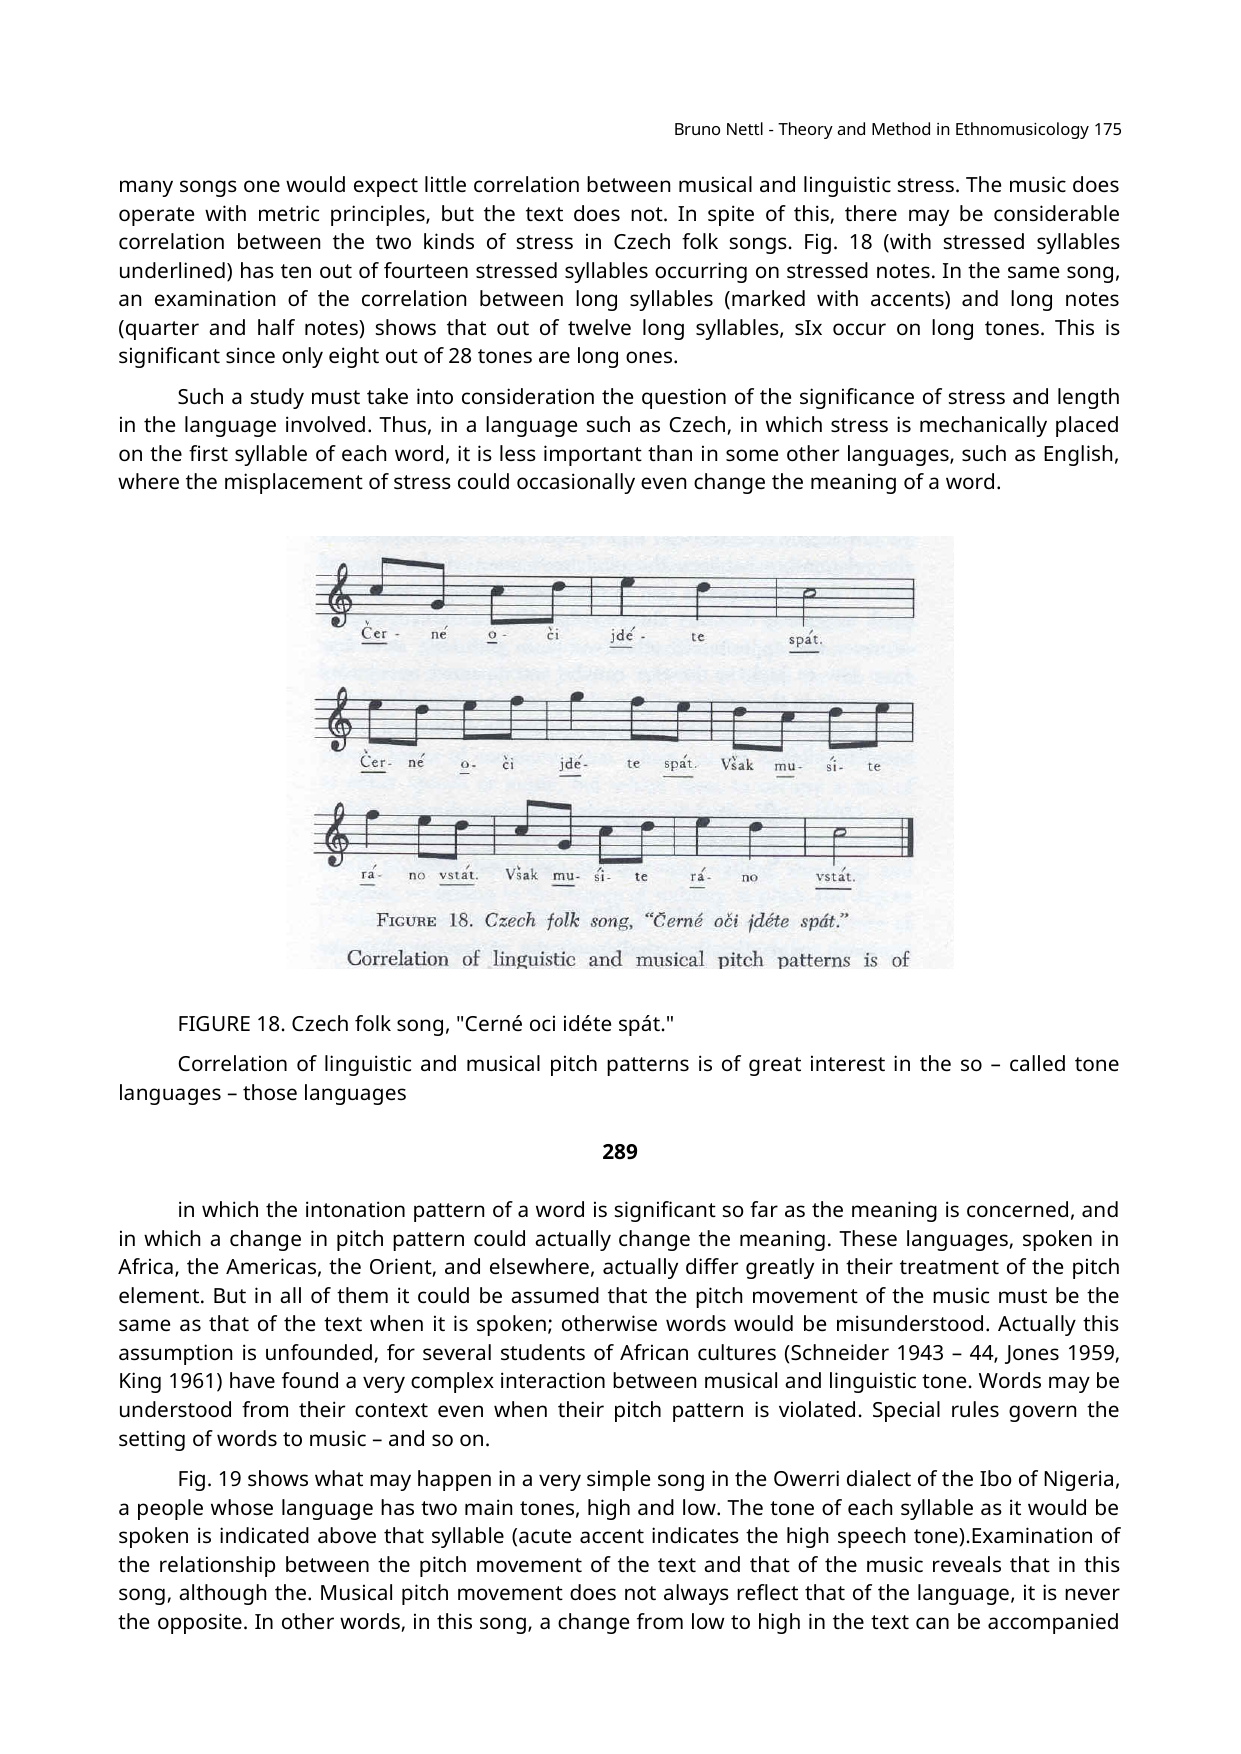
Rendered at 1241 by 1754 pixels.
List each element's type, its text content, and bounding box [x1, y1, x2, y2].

text Fig. 19 shows what may happen in a very simple song in the Owerri dialect of the Ibo of Nigeria, a people whose language has two main tones, high and low. The tone of each syllable as it would be spoken is indicated above that syllable (acute accent indicates the high speech tone).Examination of the relationship between the pitch movement of the text and that of the music reveals that in this song, although the. Musical pitch movement does not always reflect that of the language, it is never the opposite. In other words, in this song, a change from low to high in the text can be accompanied [118, 1464, 1122, 1635]
picture [286, 536, 954, 969]
text many songs one would expect little correlation between musical and linguistic stress. The music does operate with metric principles, but the text does not. In spite of this, there may be considerable correlation between the two kinds of stress in Czech folk songs. Fig. 18 (with stressed syllables underlined) has ten out of fourteen stressed syllables occurring on stressed notes. In the same song, an examination of the correlation between long syllables (marked with accents) and long notes (quarter and half notes) shows that out of twelve long syllables, sIx occur on long tones. This is significant since only eight out of 28 tones are long ones. [118, 170, 1122, 370]
text Such a study must take into consideration the question of the significance of stress and length in the language involved. Thus, in a language such as Czech, in which stress is mechanically placed on the first syllable of each word, it is less important than in some other languages, such as English, where the misplacement of stress could occasionally even change the meaning of a word. [118, 382, 1122, 496]
text in which the intonation pattern of a word is significant so far as the meaning is concerned, and in which a change in pitch pattern could actually change the meaning. These languages, spoken in Africa, the Americas, the Orient, and elsewhere, actually differ greatly in their treatment of the pitch element. But in all of them it could be assumed that the pitch movement of the music must be the same as that of the text when it is spoken; otherwise words would be misunderstood. Actually this assumption is unfounded, for several students of African cultures (Schneider 1943 – 44, Jones 1959, King 1961) have found a very complex interaction between musical and linguistic tone. Words may be understood from their context even when their pitch pattern is violated. Special rules govern the setting of words to music – and so on. [118, 1195, 1122, 1452]
text 289 [118, 1137, 1122, 1165]
text Correlation of linguistic and musical pitch patterns is of great interest in the so – called tone languages – those languages [118, 1049, 1122, 1106]
text FIGURE 18. Czech folk song, "Cerné oci idéte spát." [118, 1009, 1122, 1038]
